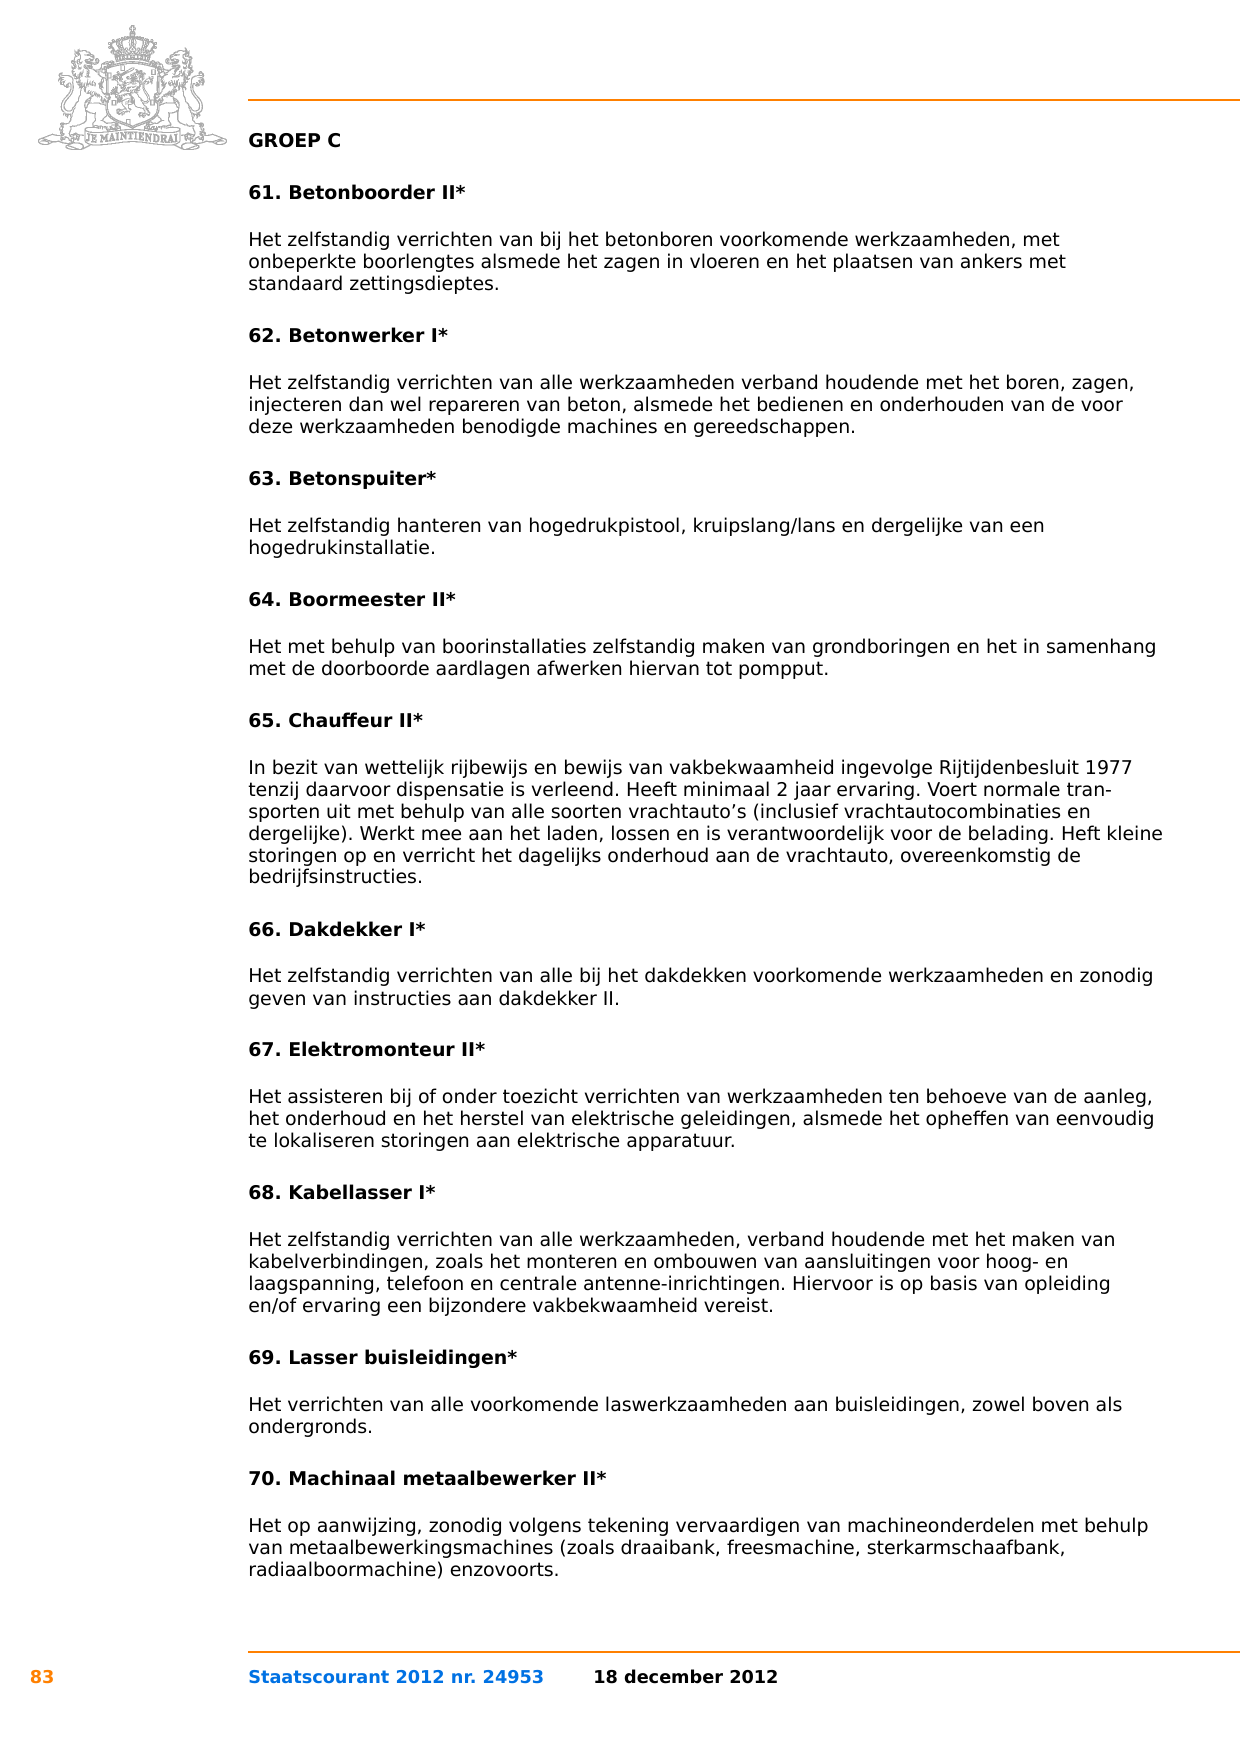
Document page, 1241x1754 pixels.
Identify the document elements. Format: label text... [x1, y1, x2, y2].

subtitle 69. Lasser buisleidingen* [248, 1347, 1163, 1369]
text In bezit van wettelijk rijbewijs en bewijs van vakbekwaamheid ingevolge Rijtijdenbesluit 1977 tenzij daarvoor dispensatie is verleend. Heeft minimaal 2 jaar ervaring. Voert normale tran-sporten uit met behulp van alle soorten vrachtauto’s (inclusief vrachtautocombinaties en dergelijke). Werkt mee aan het laden, lossen en is verantwoordelijk voor de belading. Heft kleine storingen op en verricht het dagelijks onderhoud aan de vrachtauto, overeenkomstig de bedrijfsinstructies. [248, 757, 1163, 888]
text Het zelfstandig verrichten van alle werkzaamheden verband houdende met het boren, zagen, injecteren dan wel repareren van beton, alsmede het bedienen en onderhouden van de voor deze werkzaamheden benodigde machines en gereedschappen. [248, 372, 1163, 438]
text Het zelfstandig hanteren van hogedrukpistool, kruipslang/lans en dergelijke van een hogedrukinstallatie. [248, 515, 1163, 559]
subtitle 65. Chauffeur II* [248, 709, 1163, 732]
subtitle 61. Betonboorder II* [248, 182, 1163, 204]
text Het zelfstandig verrichten van bij het betonboren voorkomende werkzaamheden, met onbeperkte boorlengtes alsmede het zagen in vloeren en het plaatsen van ankers met standaard zettingsdieptes. [248, 229, 1163, 295]
subtitle 62. Betonwerker I* [248, 325, 1163, 347]
subtitle 66. Dakdekker I* [248, 918, 1163, 940]
subtitle 63. Betonspuiter* [248, 468, 1163, 490]
picture [38, 25, 227, 150]
text Het verrichten van alle voorkomende laswerkzaamheden aan buisleidingen, zowel boven als ondergronds. [248, 1394, 1163, 1438]
subtitle 70. Machinaal metaalbewerker II* [248, 1468, 1163, 1490]
text Het zelfstandig verrichten van alle werkzaamheden, verband houdende met het maken van kabelverbindingen, zoals het monteren en ombouwen van aansluitingen voor hoog- en laagspanning, telefoon en centrale antenne-inrichtingen. Hiervoor is op basis van opleiding en/of ervaring een bijzondere vakbekwaamheid vereist. [248, 1229, 1163, 1317]
subtitle 67. Elektromonteur II* [248, 1039, 1163, 1061]
subtitle GROEP C [248, 130, 1163, 152]
subtitle 64. Boormeester II* [248, 589, 1163, 611]
text Het zelfstandig verrichten van alle bij het dakdekken voorkomende werkzaamheden en zonodig geven van instructies aan dakdekker II. [248, 965, 1163, 1009]
text Het met behulp van boorinstallaties zelfstandig maken van grondboringen en het in samenhang met de doorboorde aardlagen afwerken hiervan tot pompput. [248, 636, 1163, 679]
subtitle 68. Kabellasser I* [248, 1182, 1163, 1204]
text Het op aanwijzing, zonodig volgens tekening vervaardigen van machineonderdelen met behulp van metaalbewerkingsmachines (zoals draaibank, freesmachine, sterkarmschaafbank, radiaalboormachine) enzovoorts. [248, 1515, 1163, 1581]
text Het assisteren bij of onder toezicht verrichten van werkzaamheden ten behoeve van de aanleg, het onderhoud en het herstel van elektrische geleidingen, alsmede het opheffen van eenvoudig te lokaliseren storingen aan elektrische apparatuur. [248, 1086, 1163, 1152]
